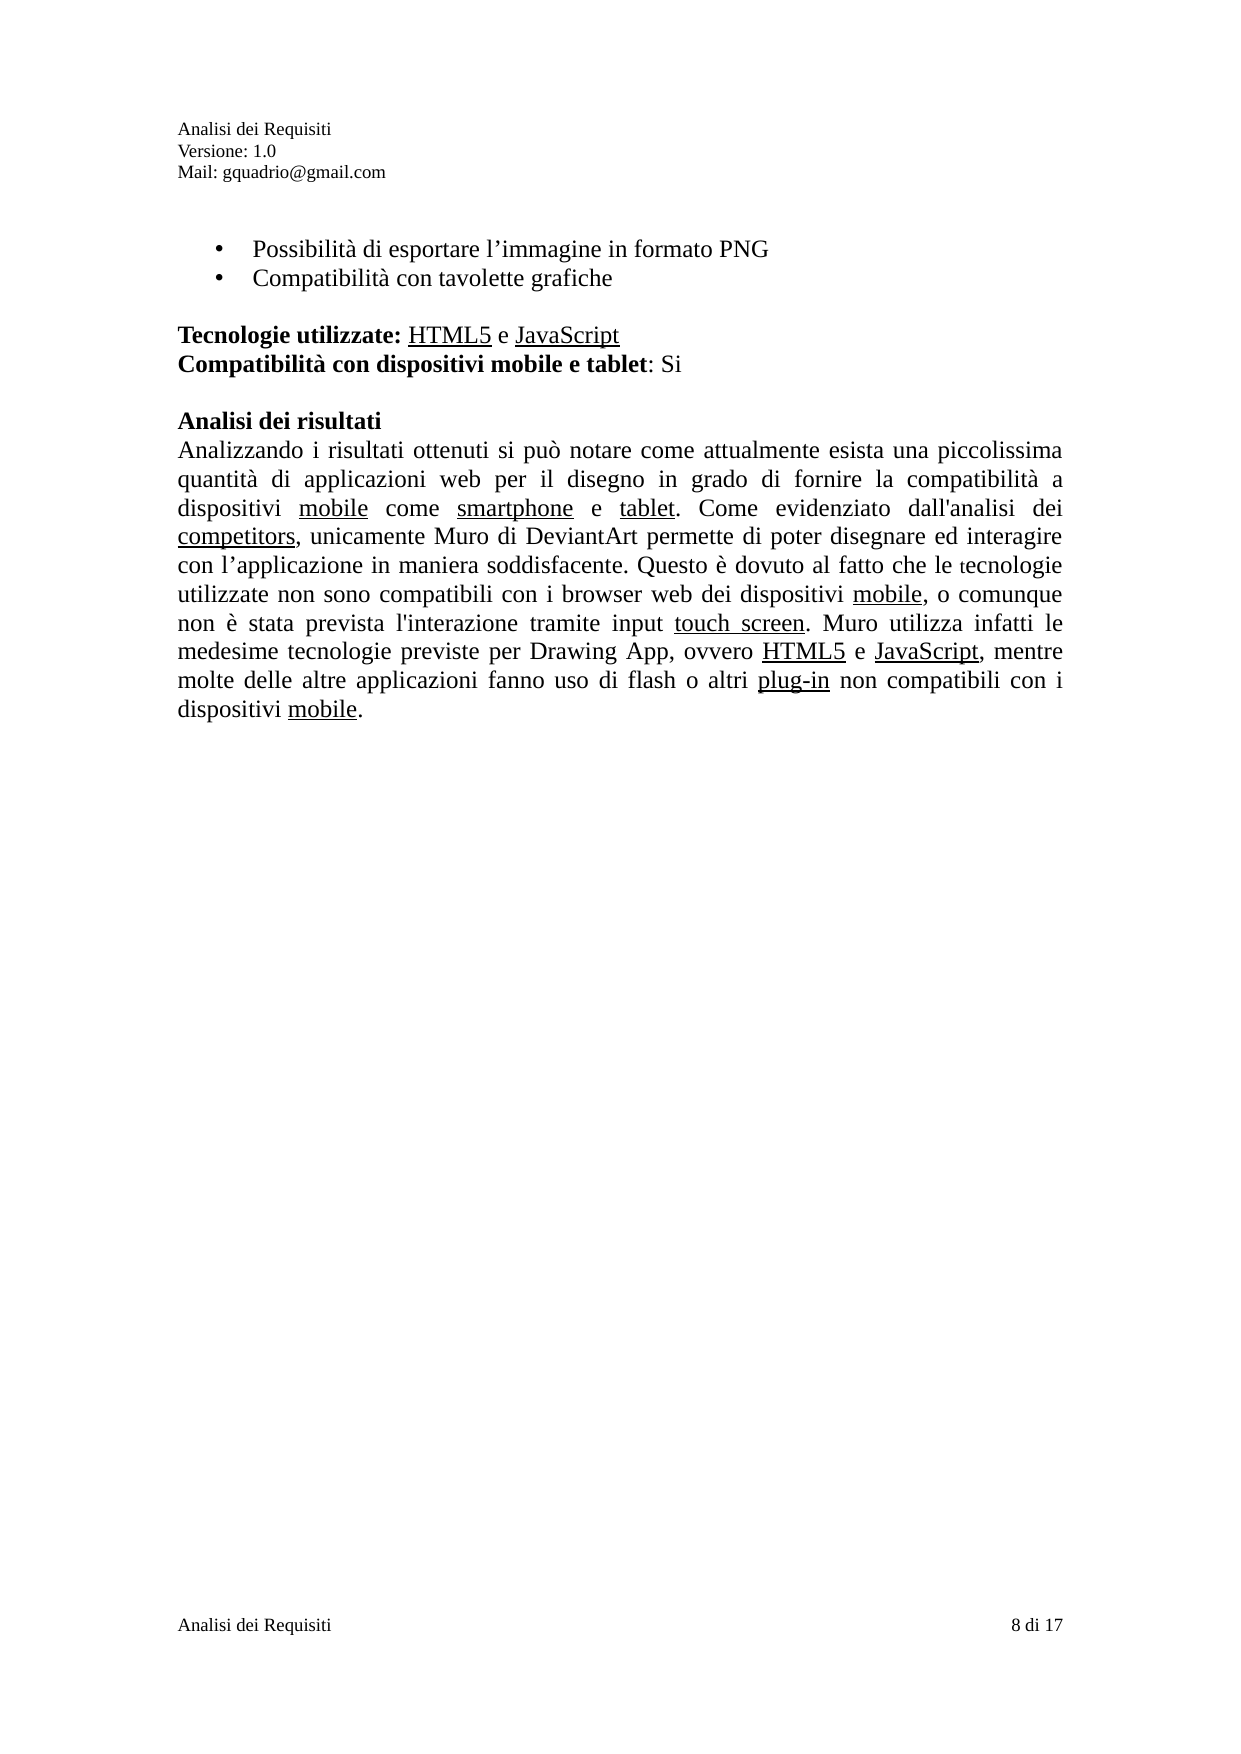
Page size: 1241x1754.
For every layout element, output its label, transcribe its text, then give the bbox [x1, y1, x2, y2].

text Analizzando i risultati ottenuti si può notare come attualmente esista una piccolissima quantità di applicazioni web per il disegno in grado di fornire la compatibilità a dispositivi mobile come smartphone e tablet. Come evidenziato dall'analisi dei competitors, unicamente Muro di DeviantArt permette di poter disegnare ed interagire con l’applicazione in maniera soddisfacente. Questo è dovuto al fatto che le tecnologie utilizzate non sono compatibili con i browser web dei dispositivi mobile, o comunque non è stata prevista l'interazione tramite input touch screen. Muro utilizza infatti le medesime tecnologie previste per Drawing App, ovvero HTML5 e JavaScript, mentre molte delle altre applicazioni fanno uso di flash o altri plug-in non compatibili con i dispositivi mobile. [177, 435, 1063, 723]
list Compatibilità con tavolette grafiche [215, 263, 1063, 291]
text Compatibilità con dispositivi mobile e tablet: Si [177, 349, 1063, 378]
text Tecnologie utilizzate: HTML5 e JavaScript [177, 320, 1063, 349]
text Analisi dei risultati [177, 406, 1063, 435]
list Possibilità di esportare l’immagine in formato PNG [215, 234, 1063, 263]
